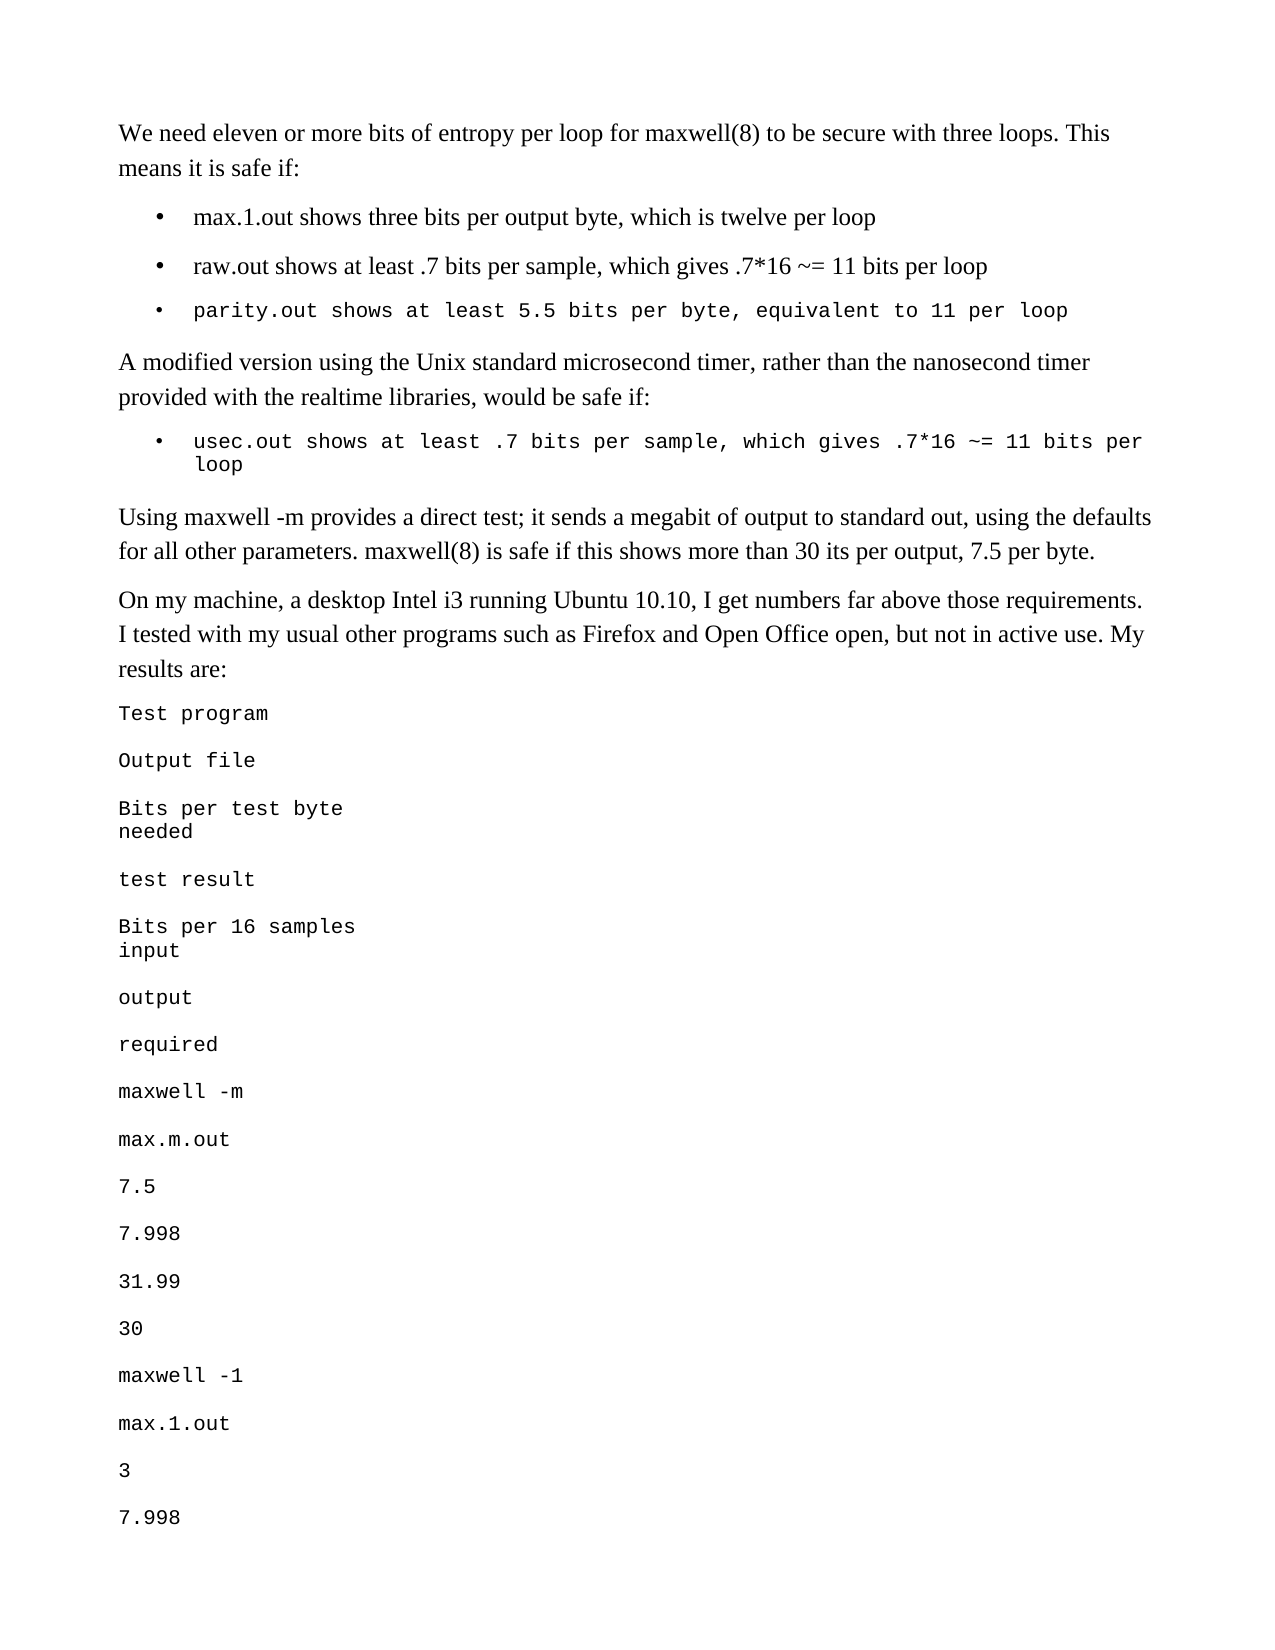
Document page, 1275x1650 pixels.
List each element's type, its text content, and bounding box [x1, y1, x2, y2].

text 7.5 [118, 1176, 1157, 1200]
text max.m.out [118, 1129, 1157, 1152]
text input [118, 939, 1157, 963]
text required [118, 1034, 1157, 1058]
text 3 [118, 1460, 1157, 1483]
text maxwell -m [118, 1081, 1157, 1105]
list raw.out shows at least .7 bits per sample, which gives .7*16 ~= 11 bits per loop [156, 251, 1157, 279]
text Bits per 16 samples [118, 916, 1157, 939]
text 31.99 [118, 1271, 1157, 1294]
text A modified version using the Unix standard microsecond timer, rather than the nanosecond timer provided with the realtime libraries, would be safe if: [118, 347, 1157, 410]
text 7.998 [118, 1223, 1157, 1247]
text On my machine, a desktop Intel i3 running Ubuntu 10.10, I get numbers far above those requirements. I tested with my usual other programs such as Firefox and Open Office open, but not in active use. My results are: [118, 585, 1157, 683]
text Using maxwell -m provides a direct test; it sends a megabit of output to standard out, using the defaults for all other parameters. maxwell(8) is safe if this shows more than 30 its per output, 7.5 per byte. [118, 502, 1157, 565]
text 7.998 [118, 1507, 1157, 1531]
list usec.out shows at least .7 bits per sample, which gives .7*16 ~= 11 bits per loop [156, 431, 1157, 478]
text We need eleven or more bits of entropy per loop for maxwell(8) to be secure with three loops. This means it is safe if: [118, 118, 1157, 181]
text maxwell -1 [118, 1365, 1157, 1389]
text 30 [118, 1318, 1157, 1342]
text Output file [118, 750, 1157, 774]
text max.1.out [118, 1412, 1157, 1436]
text Test program [118, 703, 1157, 727]
list parity.out shows at least 5.5 bits per byte, equivalent to 11 per loop [156, 300, 1157, 323]
list max.1.out shows three bits per output byte, which is twelve per loop [156, 202, 1157, 230]
text needed [118, 821, 1157, 845]
text Bits per test byte [118, 798, 1157, 821]
text test result [118, 869, 1157, 892]
text output [118, 987, 1157, 1011]
